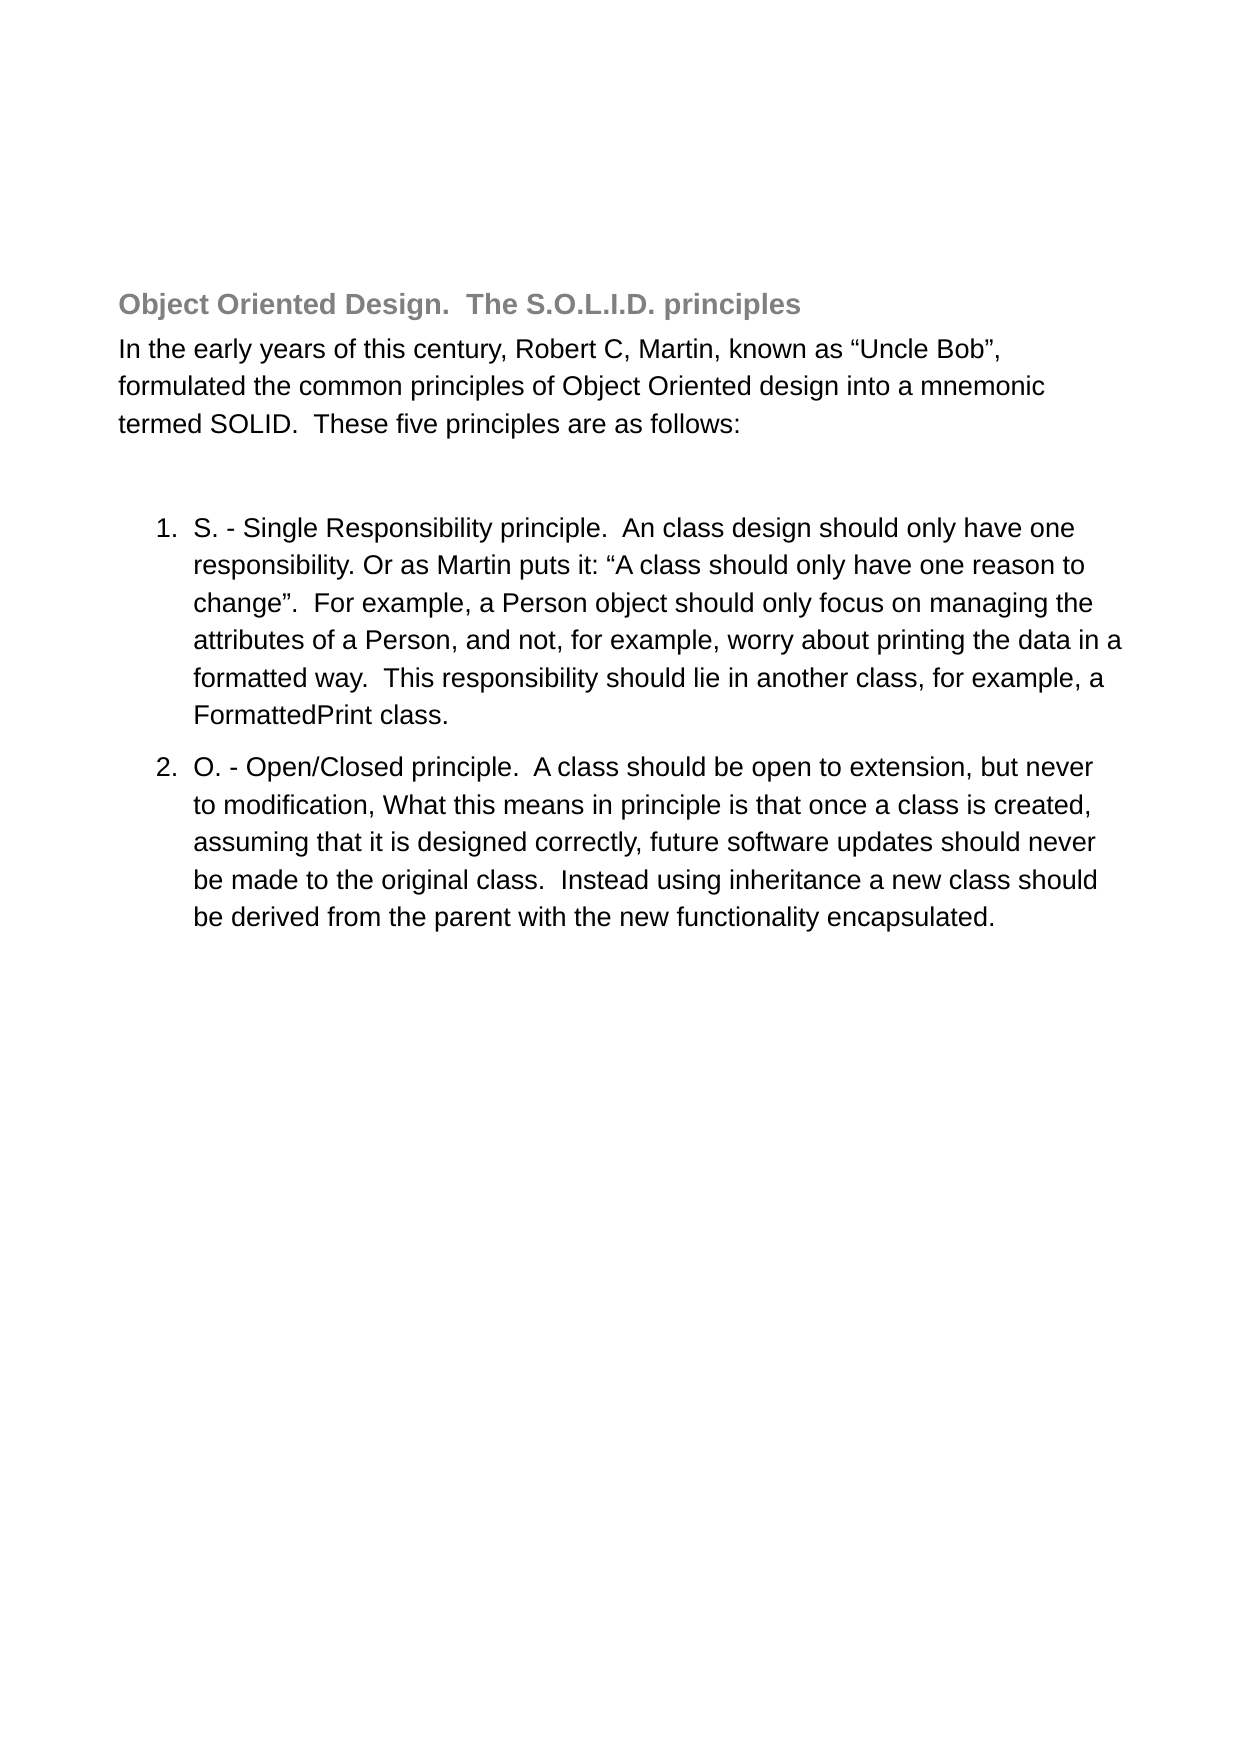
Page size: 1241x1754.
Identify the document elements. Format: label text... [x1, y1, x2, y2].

list O. - Open/Closed principle. A class should be open to extension, but never to modification, What this means in principle is that once a class is created, assuming that it is designed correctly, future software updates should never be made to the original class. Instead using inheritance a new class should be derived from the parent with the new functionality encapsulated. [156, 751, 1122, 933]
text In the early years of this century, Robert C, Martin, known as “Uncle Bob”, formulated the common principles of Object Oriented design into a mnemonic termed SOLID. These five principles are as follows: [118, 333, 1122, 439]
subtitle Object Oriented Design. The S.O.L.I.D. principles [118, 287, 1122, 320]
list S. - Single Responsibility principle. An class design should only have one responsibility. Or as Martin puts it: “A class should only have one reason to change”. For example, a Person object should only focus on managing the attributes of a Person, and not, for example, worry about printing the data in a formatted way. This responsibility should lie in another class, for example, a FormattedPrint class. [156, 512, 1122, 731]
